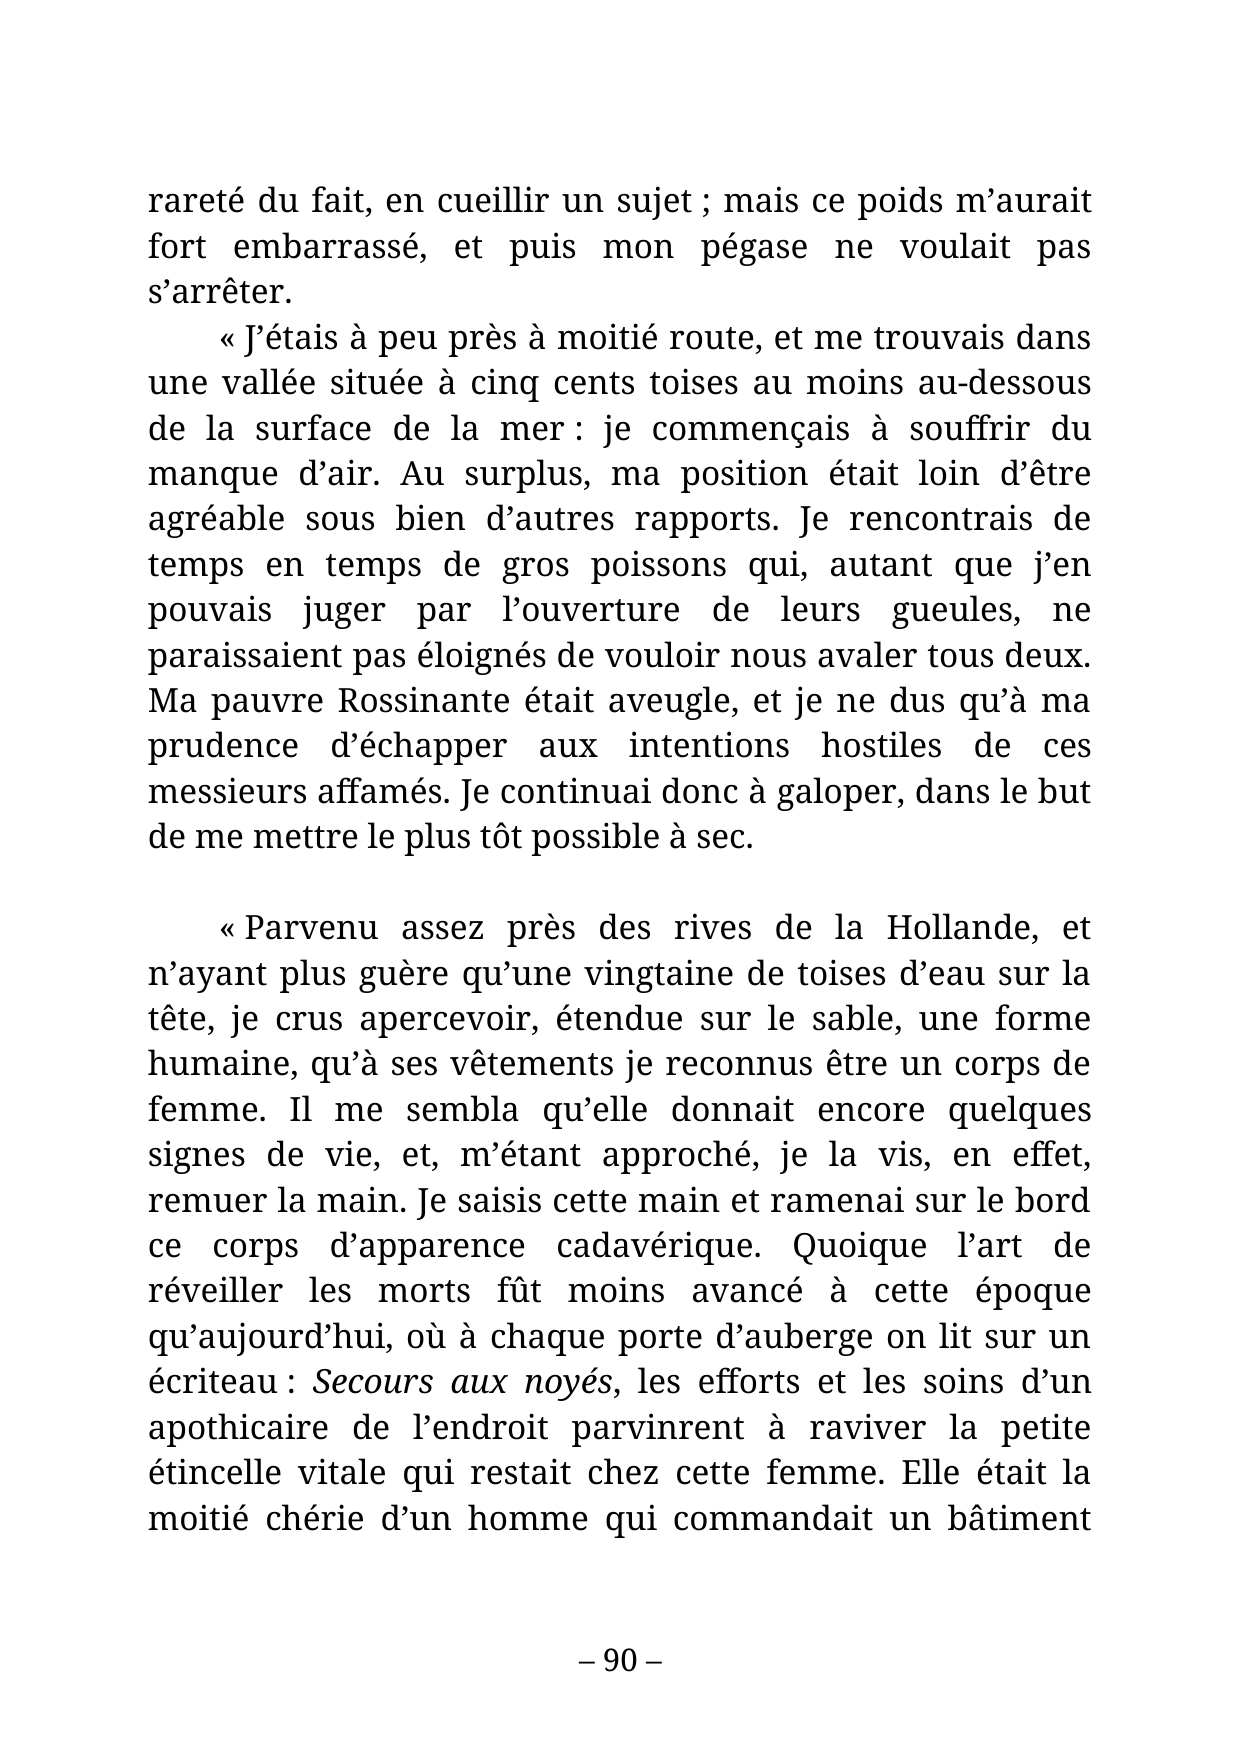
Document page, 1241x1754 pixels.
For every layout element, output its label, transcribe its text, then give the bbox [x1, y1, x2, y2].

text « Parvenu assez près des rives de la Hollande, et n’ayant plus guère qu’une vingtaine de toises d’eau sur la tête, je crus apercevoir, étendue sur le sable, une forme humaine, qu’à ses vêtements je reconnus être un corps de femme. Il me sembla qu’elle donnait encore quelques signes de vie, et, m’étant approché, je la vis, en effet, remuer la main. Je saisis cette main et ramenai sur le bord ce corps d’apparence cadavérique. Quoique l’art de réveiller les morts fût moins avancé à cette époque qu’aujourd’hui, où à chaque porte d’auberge on lit sur un écriteau : Secours aux noyés, les efforts et les soins d’un apothicaire de l’endroit parvinrent à raviver la petite étincelle vitale qui restait chez cette femme. Elle était la moitié chérie d’un homme qui commandait un bâtiment [148, 904, 1092, 1540]
text rareté du fait, en cueillir un sujet ; mais ce poids m’aurait fort embarrassé, et puis mon pégase ne voulait pas s’arrêter. [148, 177, 1092, 313]
text « J’étais à peu près à moitié route, et me trouvais dans une vallée située à cinq cents toises au moins au-dessous de la surface de la mer : je commençais à souffrir du manque d’air. Au surplus, ma position était loin d’être agréable sous bien d’autres rapports. Je rencontrais de temps en temps de gros poissons qui, autant que j’en pouvais juger par l’ouverture de leurs gueules, ne paraissaient pas éloignés de vouloir nous avaler tous deux. Ma pauvre Rossinante était aveugle, et je ne dus qu’à ma prudence d’échapper aux intentions hostiles de ces messieurs affamés. Je continuai donc à galoper, dans le but de me mettre le plus tôt possible à sec. [148, 313, 1092, 858]
